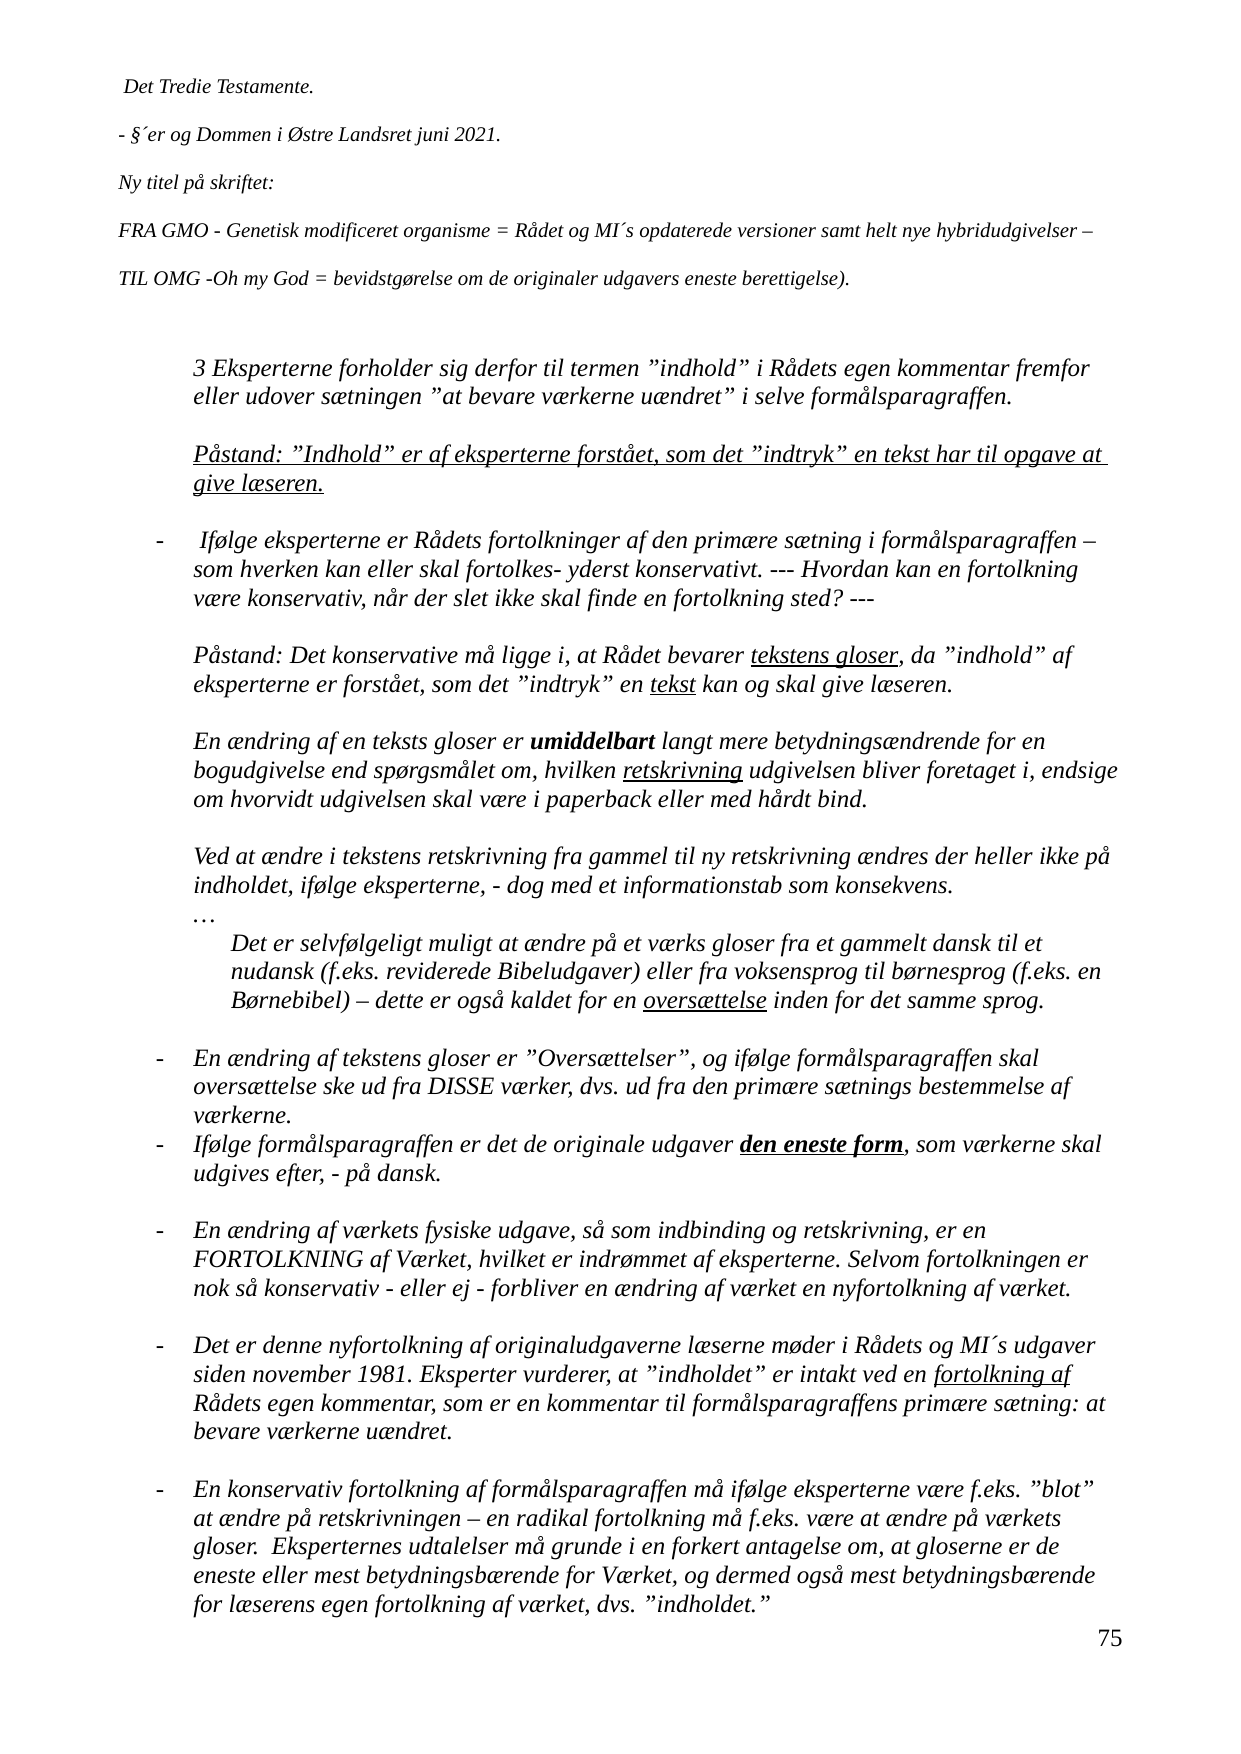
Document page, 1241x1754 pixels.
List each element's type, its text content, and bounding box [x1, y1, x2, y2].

list 3 Eksperterne forholder sig derfor til termen ”indhold” i Rådets egen kommentar fremfor eller udover sætningen ”at bevare værkerne uændret” i selve formålsparagraffen. [193, 353, 1122, 410]
list En ændring af tekstens gloser er ”Oversættelser”, og ifølge formålsparagraffen skal oversættelse ske ud fra DISSE værker, dvs. ud fra den primære sætnings bestemmelse af værkerne. [156, 1043, 1122, 1129]
text Det er selvfølgeligt muligt at ændre på et værks gloser fra et gammelt dansk til et nudansk (f.eks. reviderede Bibeludgaver) eller fra voksensprog til børnesprog (f.eks. en Børnebibel) – dette er også kaldet for en oversættelse inden for det samme sprog. [231, 928, 1122, 1014]
text TIL OMG -Oh my God = bevidstgørelse om de originaler udgavers eneste berettigelse). [118, 266, 1122, 290]
text Ny titel på skriftet: [118, 170, 1122, 194]
list Ifølge formålsparagraffen er det de originale udgaver den eneste form, som værkerne skal udgives efter, - på dansk. [156, 1129, 1122, 1186]
text … [193, 899, 1122, 928]
list Ifølge eksperterne er Rådets fortolkninger af den primære sætning i formålsparagraffen – som hverken kan eller skal fortolkes- yderst konservativt. --- Hvordan kan en fortolkning være konservativ, når der slet ikke skal finde en fortolkning sted? --- [156, 525, 1122, 611]
text Ved at ændre i tekstens retskrivning fra gammel til ny retskrivning ændres der heller ikke på indholdet, ifølge eksperterne, - dog med et informationstab som konsekvens. [193, 841, 1122, 899]
list En ændring af værkets fysiske udgave, så som indbinding og retskrivning, er en FORTOLKNING af Værket, hvilket er indrømmet af eksperterne. Selvom fortolkningen er nok så konservativ - eller ej - forbliver en ændring af værket en nyfortolkning af værket. [156, 1215, 1122, 1301]
text Påstand: Det konservative må ligge i, at Rådet bevarer tekstens gloser, da ”indhold” af eksperterne er forstået, som det ”indtryk” en tekst kan og skal give læseren. [193, 640, 1122, 698]
list En konservativ fortolkning af formålsparagraffen må ifølge eksperterne være f.eks. ”blot” at ændre på retskrivningen – en radikal fortolkning må f.eks. være at ændre på værkets gloser. Eksperternes udtalelser må grunde i en forkert antagelse om, at gloserne er de eneste eller mest betydningsbærende for Værket, og dermed også mest betydningsbærende for læserens egen fortolkning af værket, dvs. ”indholdet.” [156, 1474, 1122, 1618]
text - §´er og Dommen i Østre Landsret juni 2021. [118, 122, 1122, 146]
text Det Tredie Testamente. [118, 74, 1122, 98]
list Det er denne nyfortolkning af originaludgaverne læserne møder i Rådets og MI´s udgaver siden november 1981. Eksperter vurderer, at ”indholdet” er intakt ved en fortolkning af Rådets egen kommentar, som er en kommentar til formålsparagraffens primære sætning: at bevare værkerne uændret. [156, 1330, 1122, 1445]
text Påstand: ”Indhold” er af eksperterne forstået, som det ”indtryk” en tekst har til opgave at give læseren. [193, 439, 1122, 496]
text FRA GMO - Genetisk modificeret organisme = Rådet og MI´s opdaterede versioner samt helt nye hybridudgivelser – [118, 218, 1122, 242]
text En ændring af en teksts gloser er umiddelbart langt mere betydningsændrende for en bogudgivelse end spørgsmålet om, hvilken retskrivning udgivelsen bliver foretaget i, endsige om hvorvidt udgivelsen skal være i paperback eller med hårdt bind. [193, 726, 1122, 813]
